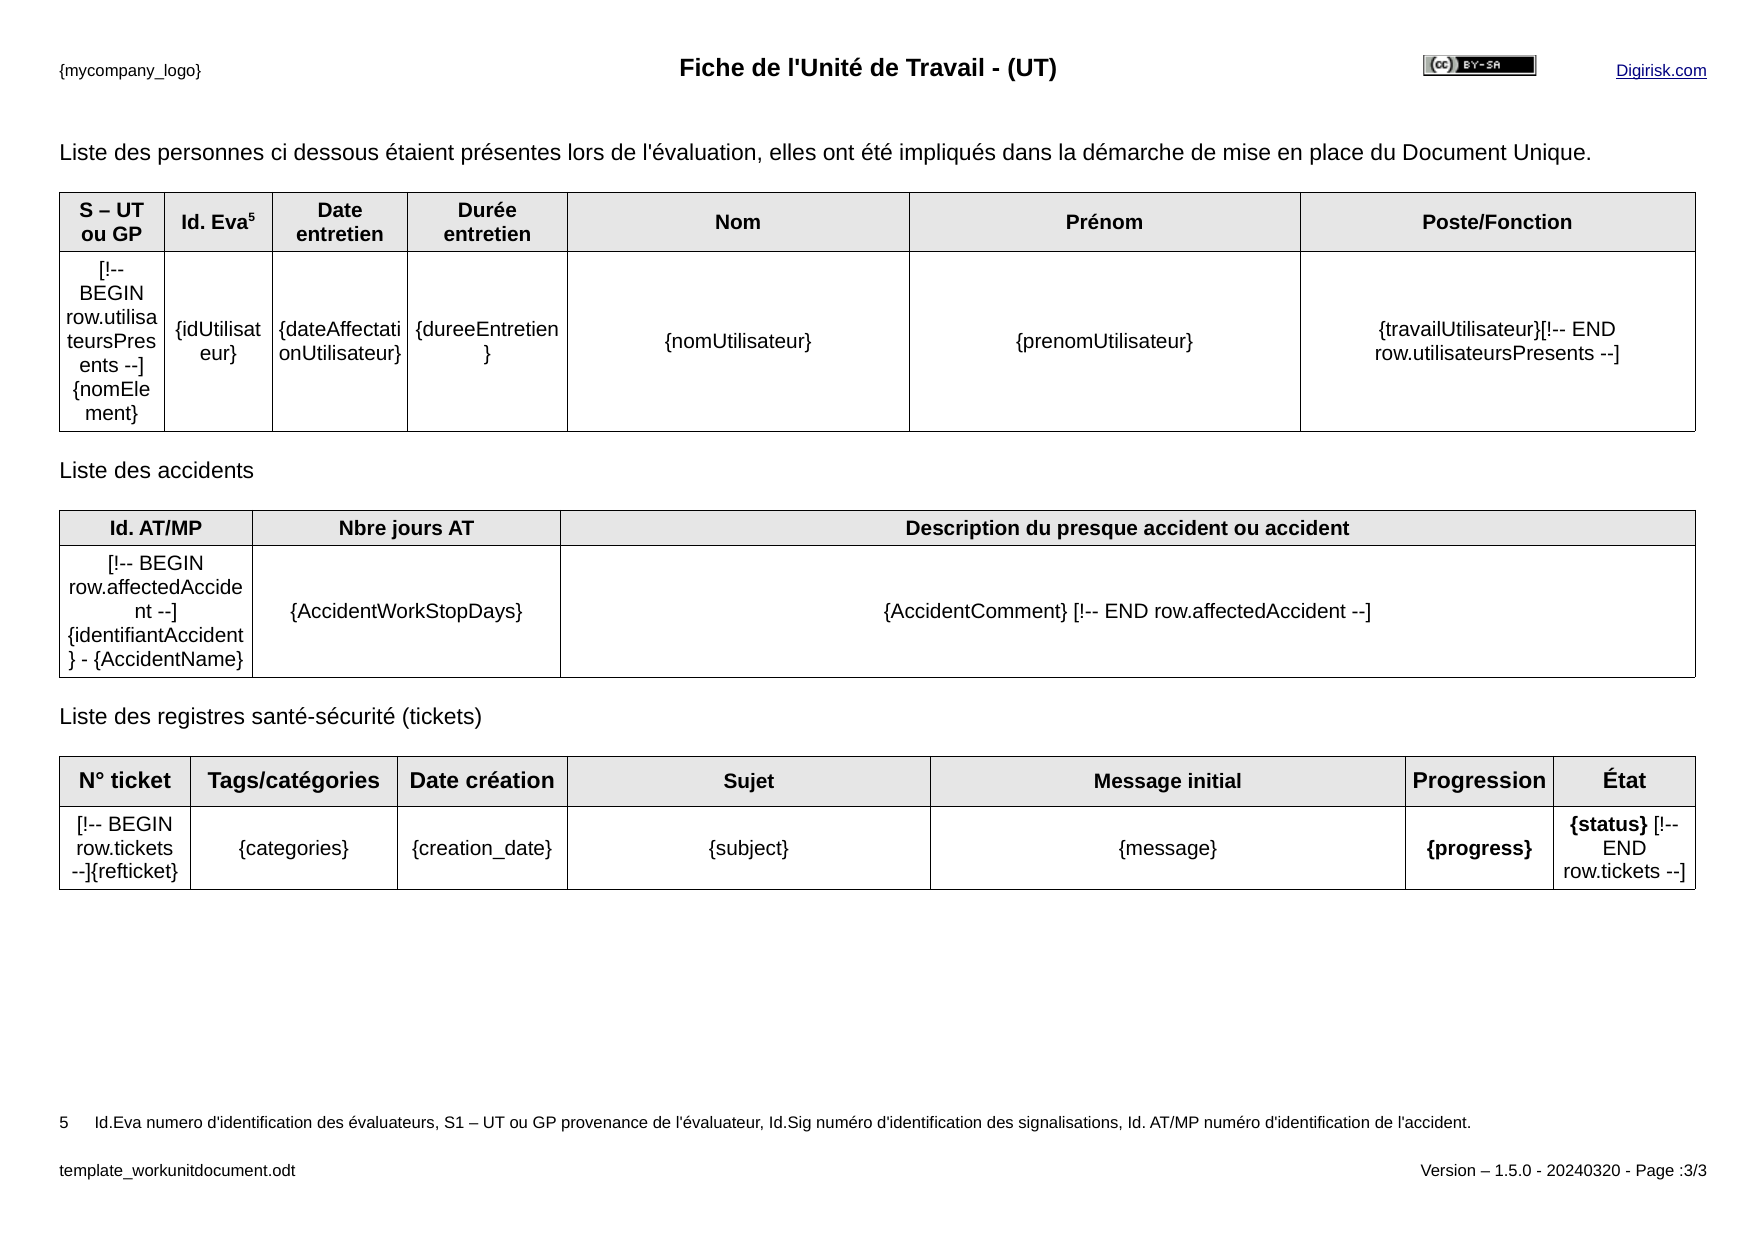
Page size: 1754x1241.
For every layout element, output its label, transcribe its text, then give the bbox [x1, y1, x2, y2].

table_cell {dureeEntretien} [408, 252, 567, 431]
table_header Nom [568, 193, 909, 251]
table_cell {subject} [568, 807, 930, 889]
table_cell {categories} [191, 807, 397, 889]
table_header Message initial [931, 757, 1405, 806]
table_header Date création [398, 757, 567, 806]
table_header Durée entretien [408, 193, 567, 251]
table_cell {creation_date} [398, 807, 567, 889]
text Liste des registres santé-sécurité (tickets) [59, 703, 1695, 729]
table_header Id. Eva [165, 193, 272, 251]
table_header Id. AT/MP [60, 511, 252, 545]
table_header Prénom [910, 193, 1300, 251]
table_cell {nomUtilisateur} [568, 252, 909, 431]
table_cell {status} [!-- END row.tickets --] [1554, 807, 1695, 889]
table_header Sujet [568, 757, 930, 806]
table_header État [1554, 757, 1695, 806]
picture [1423, 55, 1537, 76]
table_cell [!-- BEGIN row.tickets --]{refticket} [60, 807, 190, 889]
table_cell {prenomUtilisateur} [910, 252, 1300, 431]
text Liste des personnes ci dessous étaient présentes lors de l'évaluation, elles ont été impliqués dans la démarche de mise en place du Document Unique. [59, 139, 1695, 165]
table_header Progression [1406, 757, 1553, 806]
table_header Nbre jours AT [253, 511, 560, 545]
table_cell [!-- BEGIN row.utilisateursPresents --]{nomElement} [60, 252, 164, 431]
table_cell {travailUtilisateur}[!-- END row.utilisateursPresents --] [1301, 252, 1695, 431]
table_header Date entretien [273, 193, 407, 251]
table_cell [!-- BEGIN row.affectedAccident --]{identifiantAccident} - {AccidentName} [60, 546, 252, 677]
table_header S – UT ou GP [60, 193, 164, 251]
table_header Tags/catégories [191, 757, 397, 806]
table_cell {dateAffectationUtilisateur} [273, 252, 407, 431]
table_header Description du presque accident ou accident [561, 511, 1695, 545]
table_cell {progress} [1406, 807, 1553, 889]
table_cell {idUtilisateur} [165, 252, 272, 431]
table_cell {AccidentComment} [!-- END row.affectedAccident --] [561, 546, 1695, 677]
table_header Poste/Fonction [1301, 193, 1695, 251]
text Liste des accidents [59, 457, 1695, 483]
table_cell {message} [931, 807, 1405, 889]
table_header N° ticket [60, 757, 190, 806]
table_cell {AccidentWorkStopDays} [253, 546, 560, 677]
